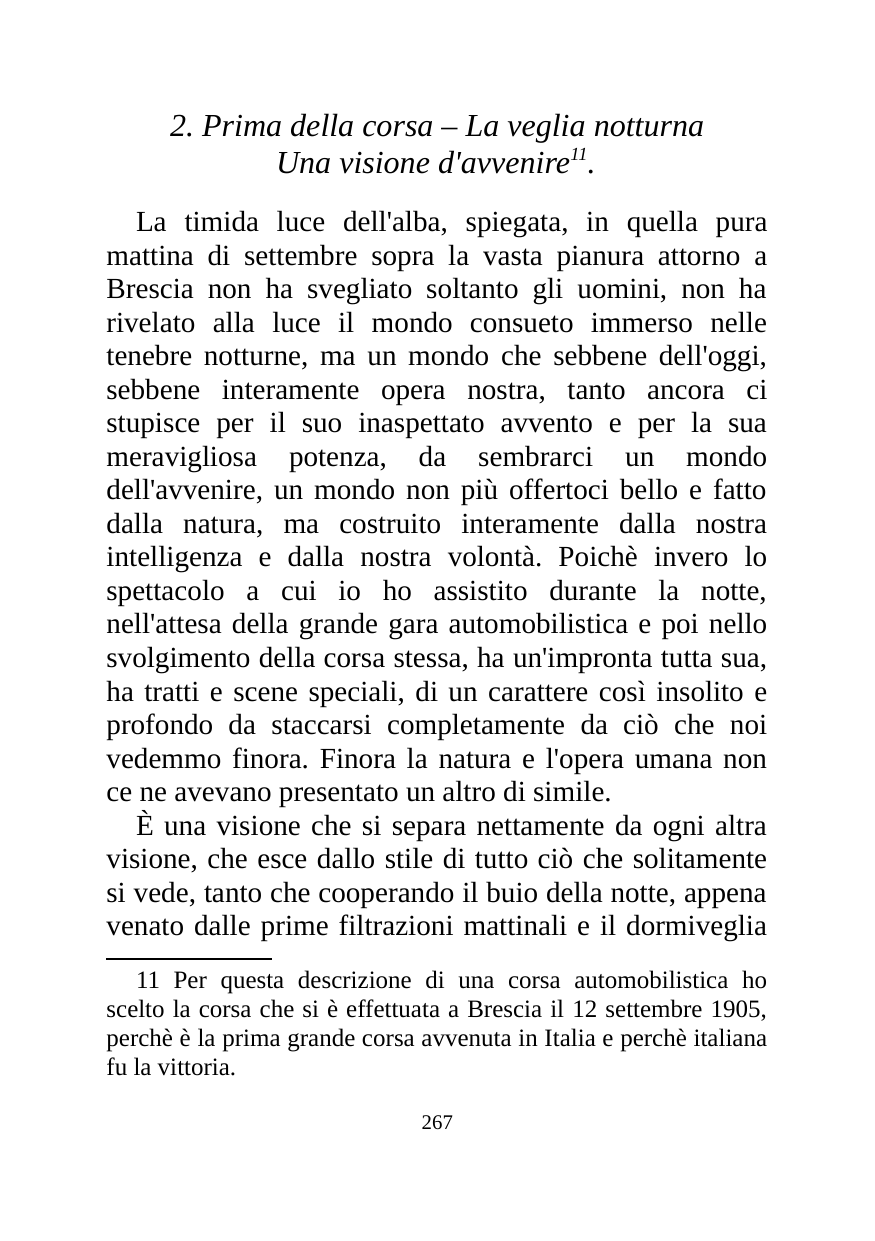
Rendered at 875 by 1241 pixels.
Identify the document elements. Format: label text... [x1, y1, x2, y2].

text Per questa descrizione di una corsa automobilistica ho scelto la corsa che si è effettuata a Brescia il 12 settembre 1905, perchè è la prima grande corsa avvenuta in Italia e perchè italiana fu la vittoria. [106, 965, 768, 1080]
text La timida luce dell'alba, spiegata, in quella pura mattina di settembre sopra la vasta pianura attorno a Brescia non ha svegliato soltanto gli uomini, non ha rivelato alla luce il mondo consueto immerso nelle tenebre notturne, ma un mondo che sebbene dell'oggi, sebbene interamente opera nostra, tanto ancora ci stupisce per il suo inaspettato avvento e per la sua meravigliosa potenza, da sembrarci un mondo dell'avvenire, un mondo non più offertoci bello e fatto dalla natura, ma costruito interamente dalla nostra intelligenza e dalla nostra volontà. Poichè invero lo spettacolo a cui io ho assistito durante la notte, nell'attesa della grande gara automobilistica e poi nello svolgimento della corsa stessa, ha un'impronta tutta sua, ha tratti e scene speciali, di un carattere così insolito e profondo da staccarsi completamente da ciò che noi vedemmo finora. Finora la natura e l'opera umana non ce ne avevano presentato un altro di simile. [106, 204, 768, 808]
subtitle 2. Prima della corsa – La veglia notturna Una visione d'avvenire. [106, 106, 768, 180]
text È una visione che si separa nettamente da ogni altra visione, che esce dallo stile di tutto ciò che solitamente si vede, tanto che cooperando il buio della notte, appena venato dalle prime filtrazioni mattinali e il dormiveglia [106, 808, 768, 942]
